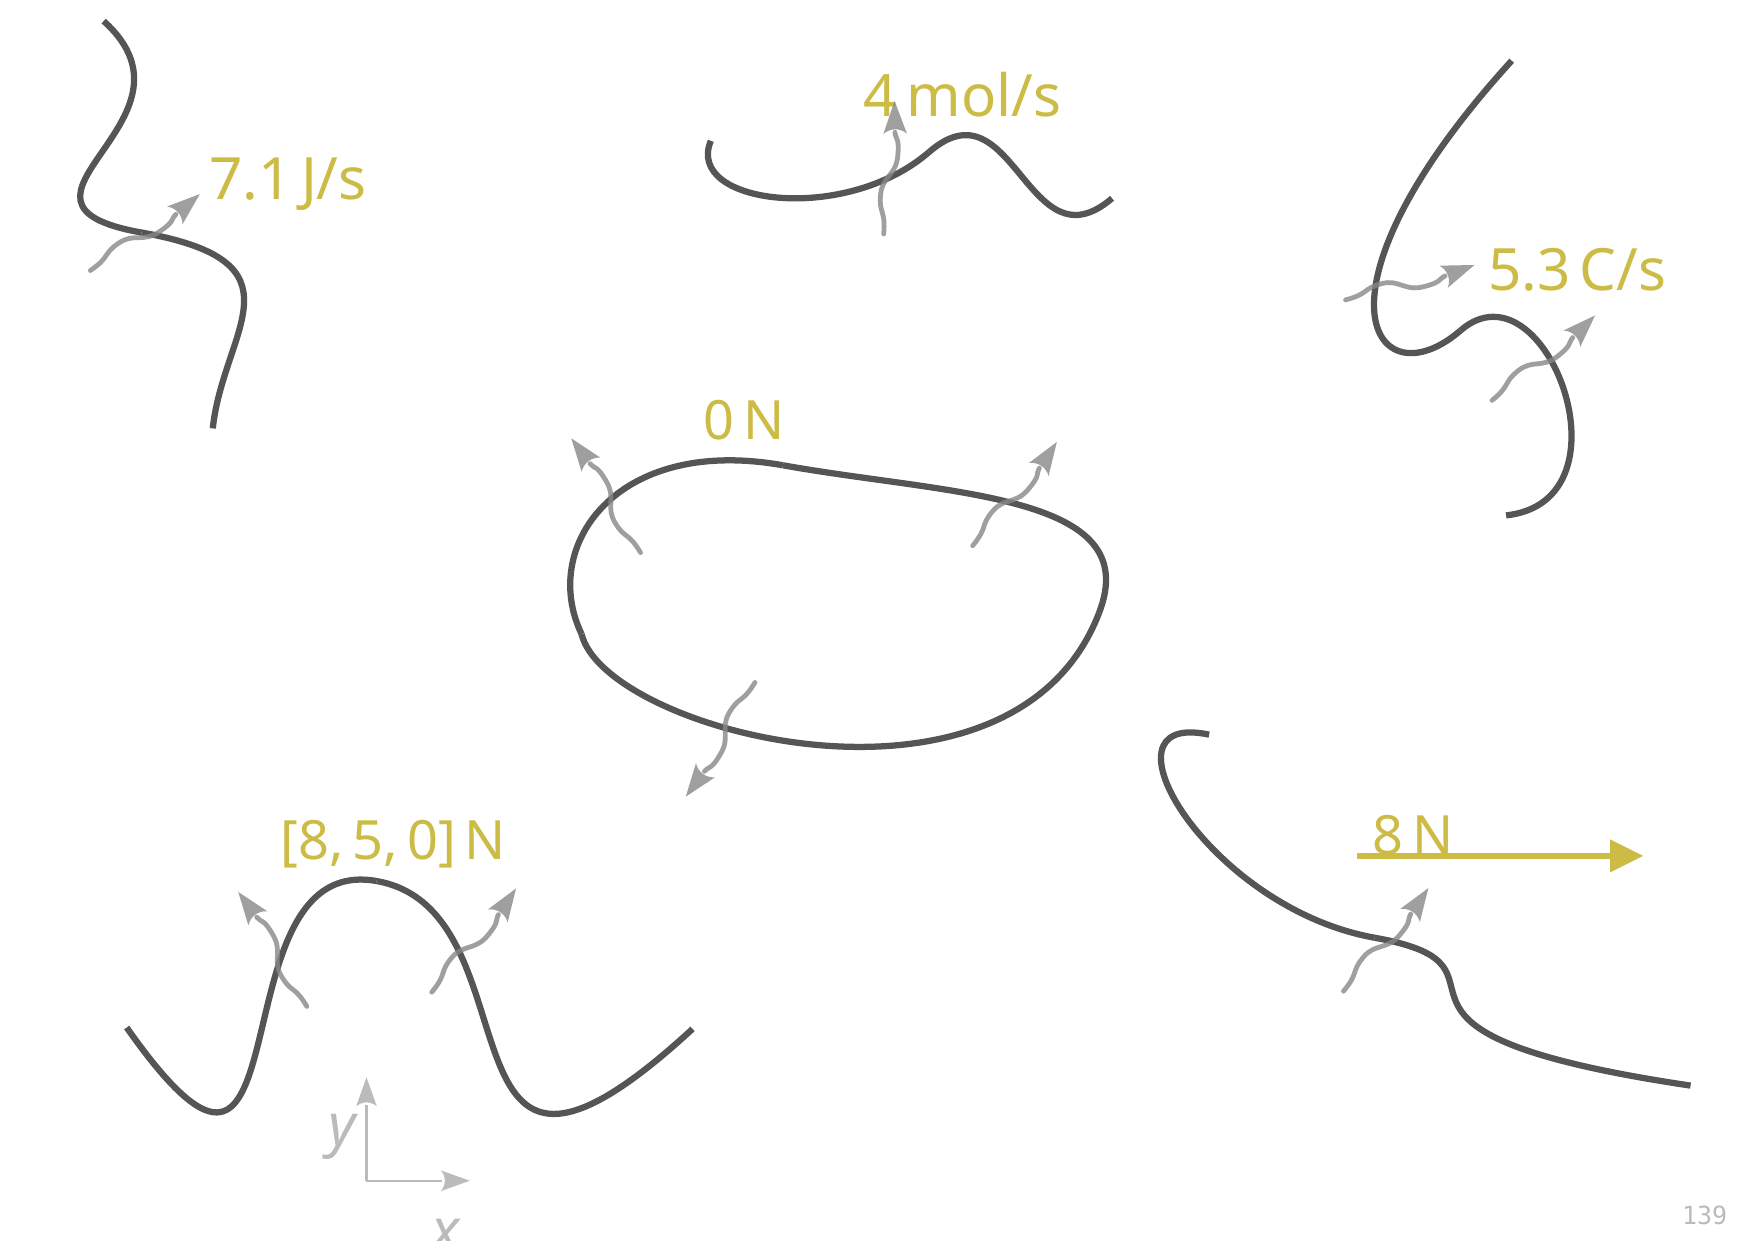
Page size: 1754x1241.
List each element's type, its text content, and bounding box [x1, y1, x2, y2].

text_box 7.1 J/s [194, 121, 384, 201]
text_box x [416, 1172, 476, 1241]
text_box 5.3 C/s [1473, 212, 1685, 292]
text_box y [313, 1067, 373, 1147]
text_box [8, 5, 0] N [265, 786, 506, 862]
text_box 0 N [689, 366, 798, 442]
text_box 4 mol/s [849, 38, 1076, 118]
text_box 8 N [1357, 781, 1467, 853]
